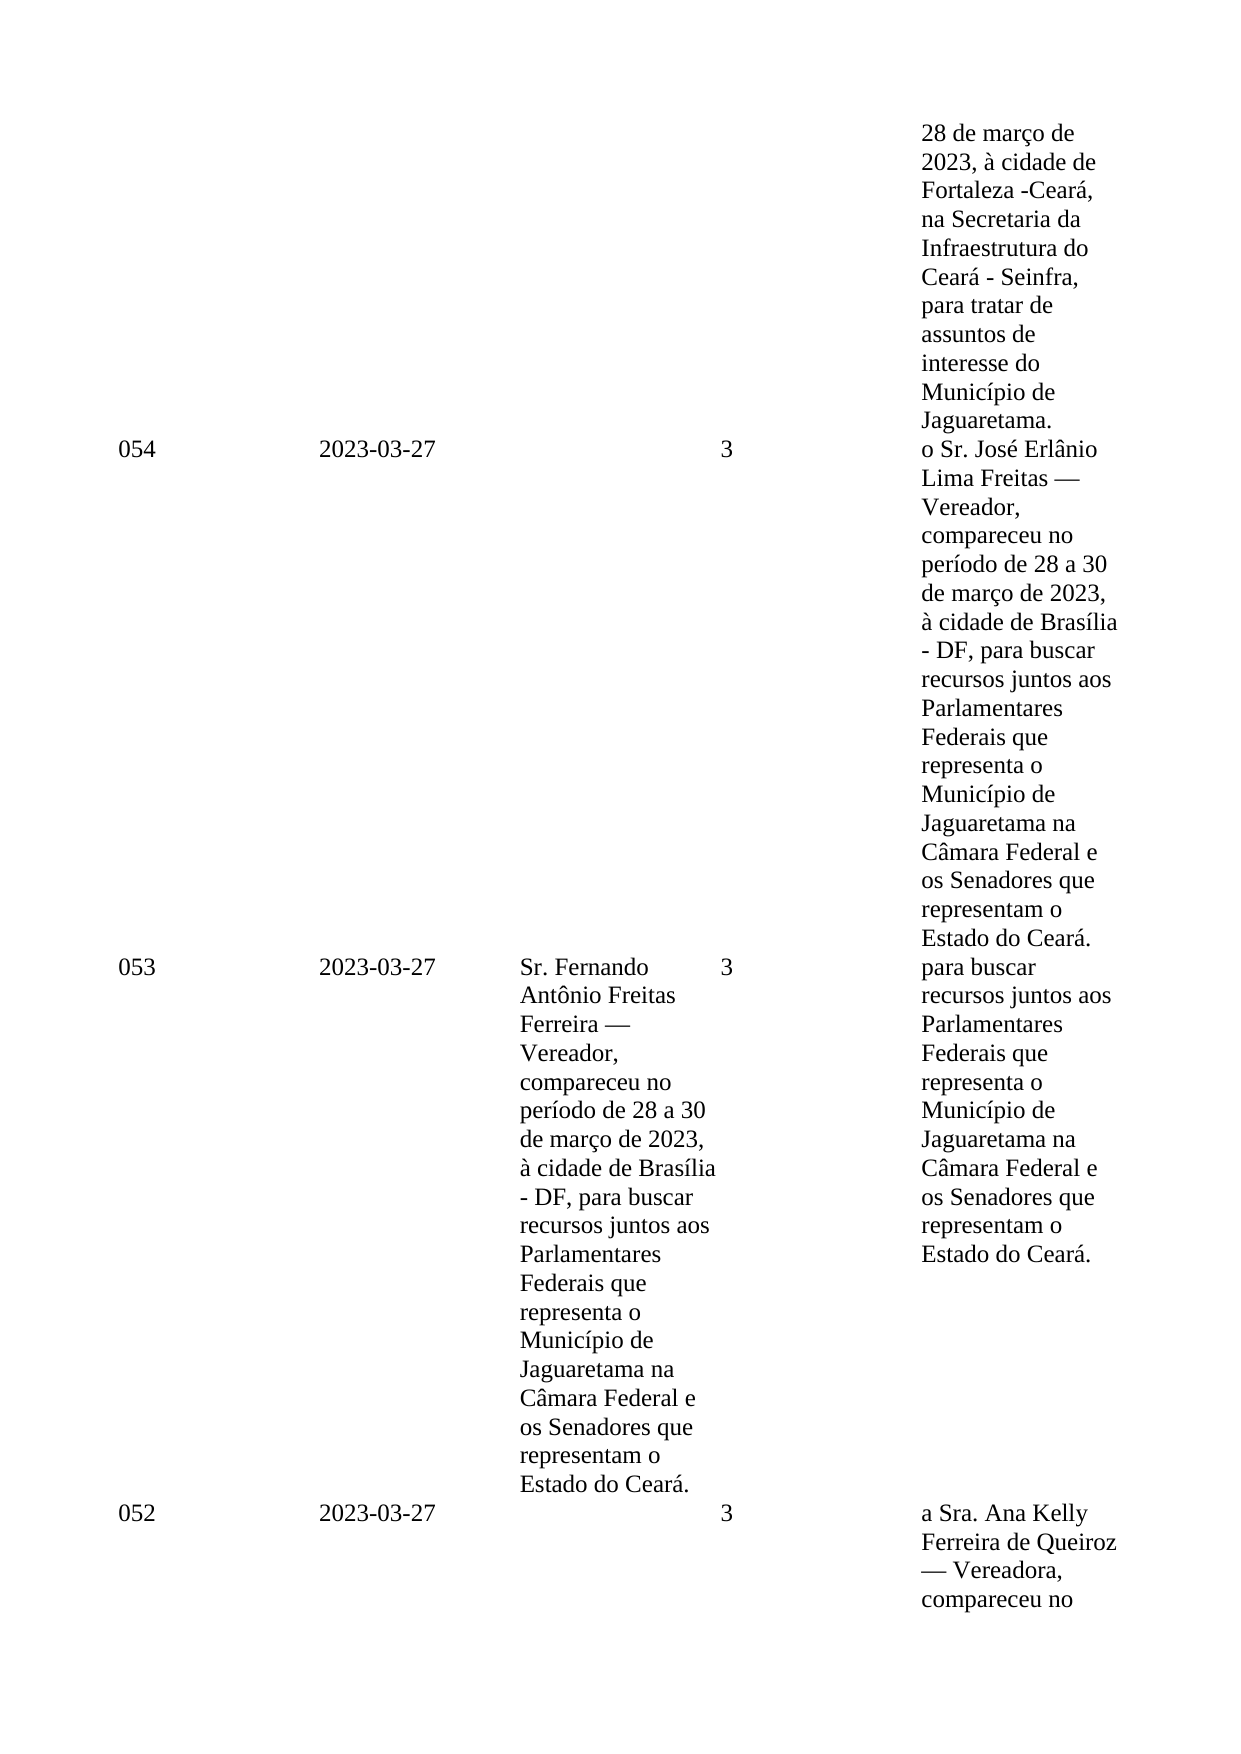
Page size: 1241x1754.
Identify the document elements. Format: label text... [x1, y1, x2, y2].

table_cell 2023-03-27 [319, 1498, 519, 1613]
table_cell 054 [118, 434, 319, 952]
table_cell [520, 434, 720, 952]
table_cell 3 [720, 1498, 921, 1613]
table_cell [520, 1498, 720, 1613]
table_cell 3 [720, 952, 921, 1498]
table_cell 053 [118, 952, 319, 1498]
table_cell a Sra. Ana Kelly Ferreira de Queiroz — Vereadora, compareceu no [921, 1498, 1122, 1613]
table_cell [520, 118, 720, 434]
table_cell 2023-03-27 [319, 434, 519, 952]
table_cell [118, 118, 319, 434]
table_cell [319, 118, 519, 434]
table_cell 3 [720, 434, 921, 952]
table_cell para buscar recursos juntos aos Parlamentares Federais que representa o Município de Jaguaretama na Câmara Federal e os Senadores que representam o Estado do Ceará. [921, 952, 1122, 1498]
table_cell 28 de março de 2023, à cidade de Fortaleza -Ceará, na Secretaria da Infraestrutura do Ceará - Seinfra, para tratar de assuntos de interesse do Município de Jaguaretama. [921, 118, 1122, 434]
table_cell 052 [118, 1498, 319, 1613]
table_cell o Sr. José Erlânio Lima Freitas — Vereador, compareceu no período de 28 a 30 de março de 2023, à cidade de Brasília - DF, para buscar recursos juntos aos Parlamentares Federais que representa o Município de Jaguaretama na Câmara Federal e os Senadores que representam o Estado do Ceará. [921, 434, 1122, 952]
table_cell [720, 118, 921, 434]
table_cell 2023-03-27 [319, 952, 519, 1498]
table_cell Sr. Fernando Antônio Freitas Ferreira — Vereador, compareceu no período de 28 a 30 de março de 2023, à cidade de Brasília - DF, para buscar recursos juntos aos Parlamentares Federais que representa o Município de Jaguaretama na Câmara Federal e os Senadores que representam o Estado do Ceará. [520, 952, 720, 1498]
